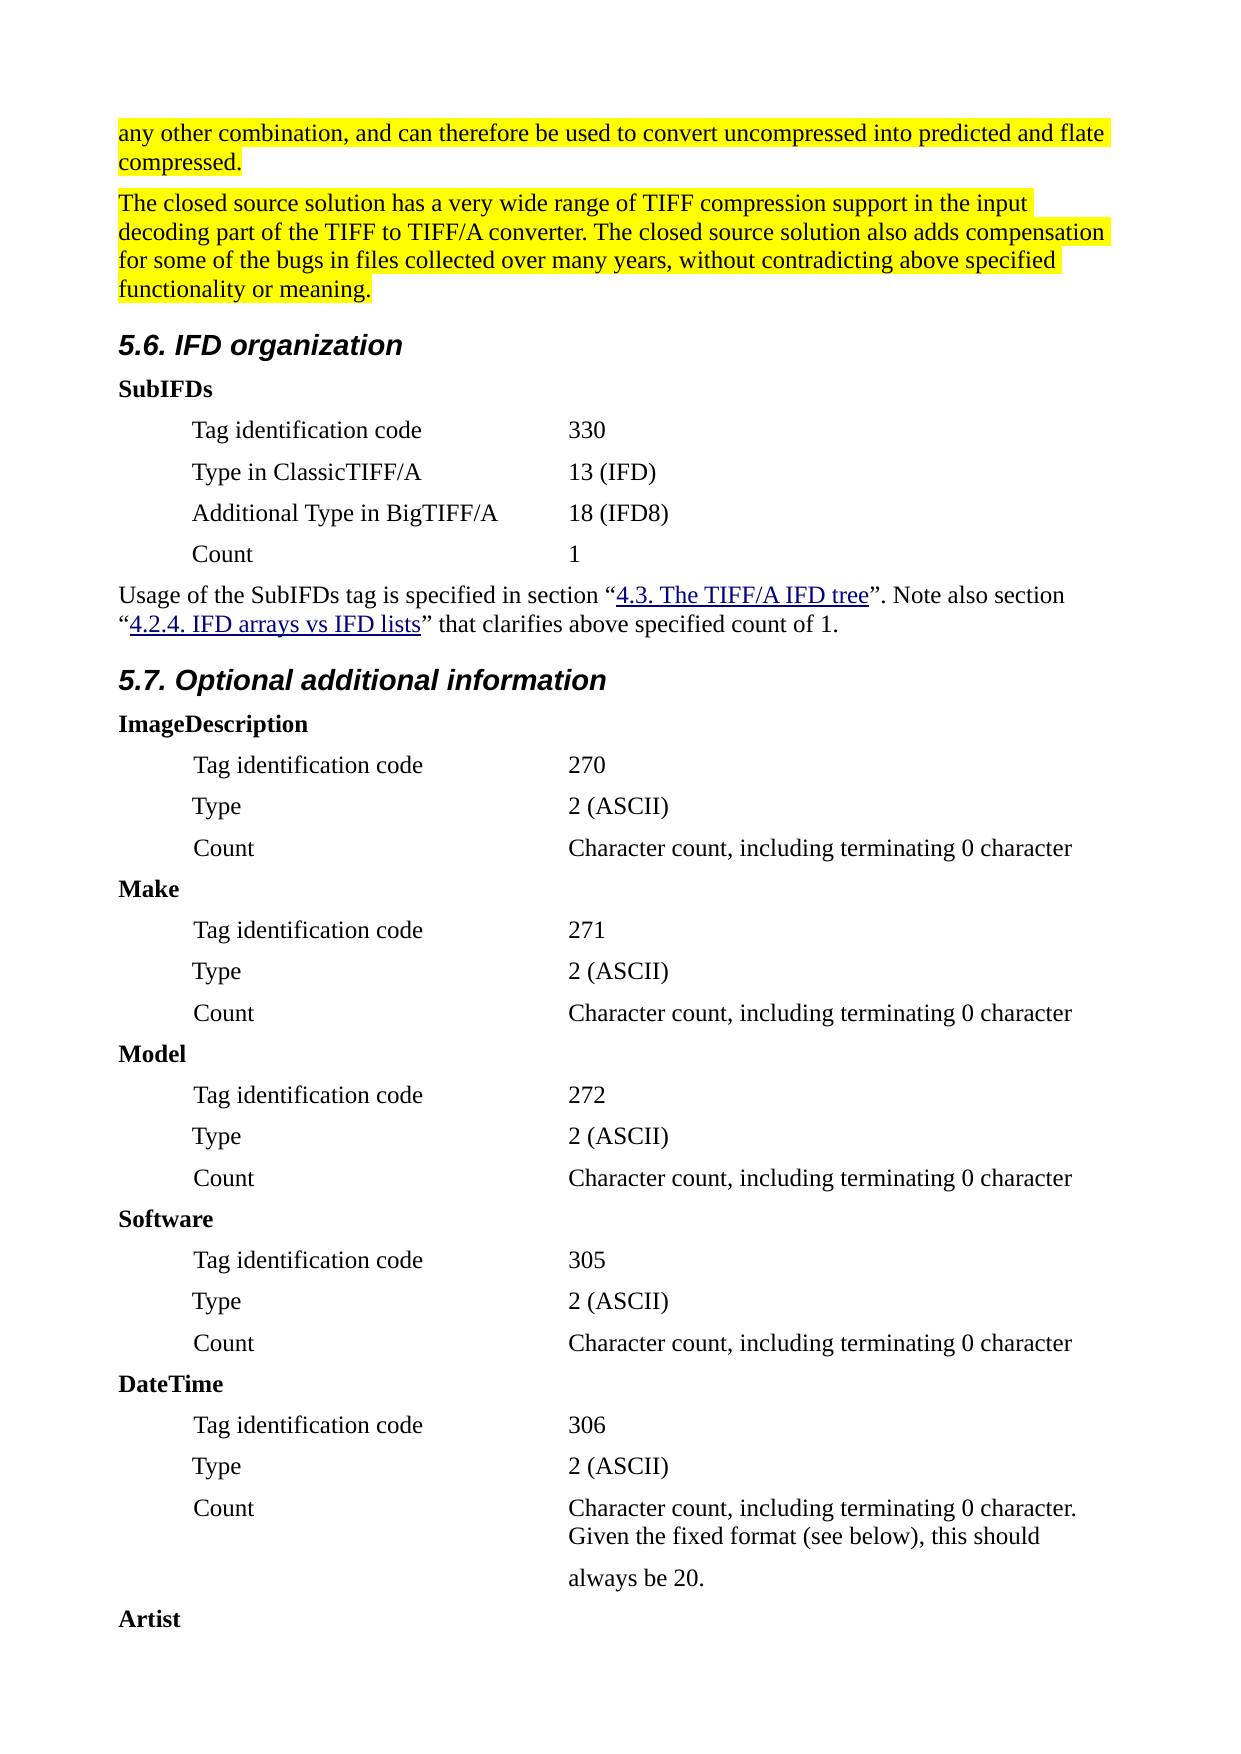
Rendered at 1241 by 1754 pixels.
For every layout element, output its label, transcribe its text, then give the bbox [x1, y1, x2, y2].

text Artist [118, 1604, 1122, 1633]
text Type in ClassicTIFF/A 13 (IFD) [192, 457, 1122, 485]
text Tag identification code 270 [118, 750, 1122, 779]
text always be 20. [118, 1563, 1122, 1591]
text Tag identification code 330 [192, 415, 1122, 444]
text The closed source solution has a very wide range of TIFF compression support in the input decoding part of the TIFF to TIFF/A converter. The closed source solution also adds compensation for some of the bugs in files collected over many years, without contradicting above specified functionality or meaning. [118, 188, 1122, 303]
text Count Character count, including terminating 0 character [118, 998, 1122, 1026]
text Count Character count, including terminating 0 character [118, 1328, 1122, 1356]
text Tag identification code 306 [118, 1410, 1122, 1439]
text Model [118, 1039, 1122, 1068]
text Type 2 (ASCII) [192, 1451, 1122, 1480]
text any other combination, and can therefore be used to convert uncompressed into predicted and flate compressed. [118, 118, 1122, 176]
text Tag identification code 272 [118, 1080, 1122, 1109]
text Software [118, 1204, 1122, 1233]
text Make [118, 874, 1122, 903]
text Count Character count, including terminating 0 character. Given the fixed format (see below), this should [118, 1493, 1122, 1550]
text Count Character count, including terminating 0 character [118, 833, 1122, 861]
text Tag identification code 271 [118, 915, 1122, 944]
text Count Character count, including terminating 0 character [118, 1163, 1122, 1191]
text SubIFDs [118, 374, 1122, 403]
subtitle 5.6. IFD organization [118, 328, 1122, 362]
text Type 2 (ASCII) [192, 791, 1122, 820]
text Tag identification code 305 [118, 1245, 1122, 1274]
text Type 2 (ASCII) [192, 1121, 1122, 1150]
subtitle 5.7. Optional additional information [118, 663, 1122, 696]
text Usage of the SubIFDs tag is specified in section “4.3. The TIFF/A IFD tree”. Note also section “4.2.4. IFD arrays vs IFD lists” that clarifies above specified count of 1. [118, 580, 1122, 638]
text Count 1 [192, 539, 1122, 568]
text Type 2 (ASCII) [192, 956, 1122, 985]
text ImageDescription [118, 709, 1122, 738]
text DateTime [118, 1369, 1122, 1398]
text Type 2 (ASCII) [192, 1286, 1122, 1315]
text Additional Type in BigTIFF/A 18 (IFD8) [192, 498, 1122, 527]
